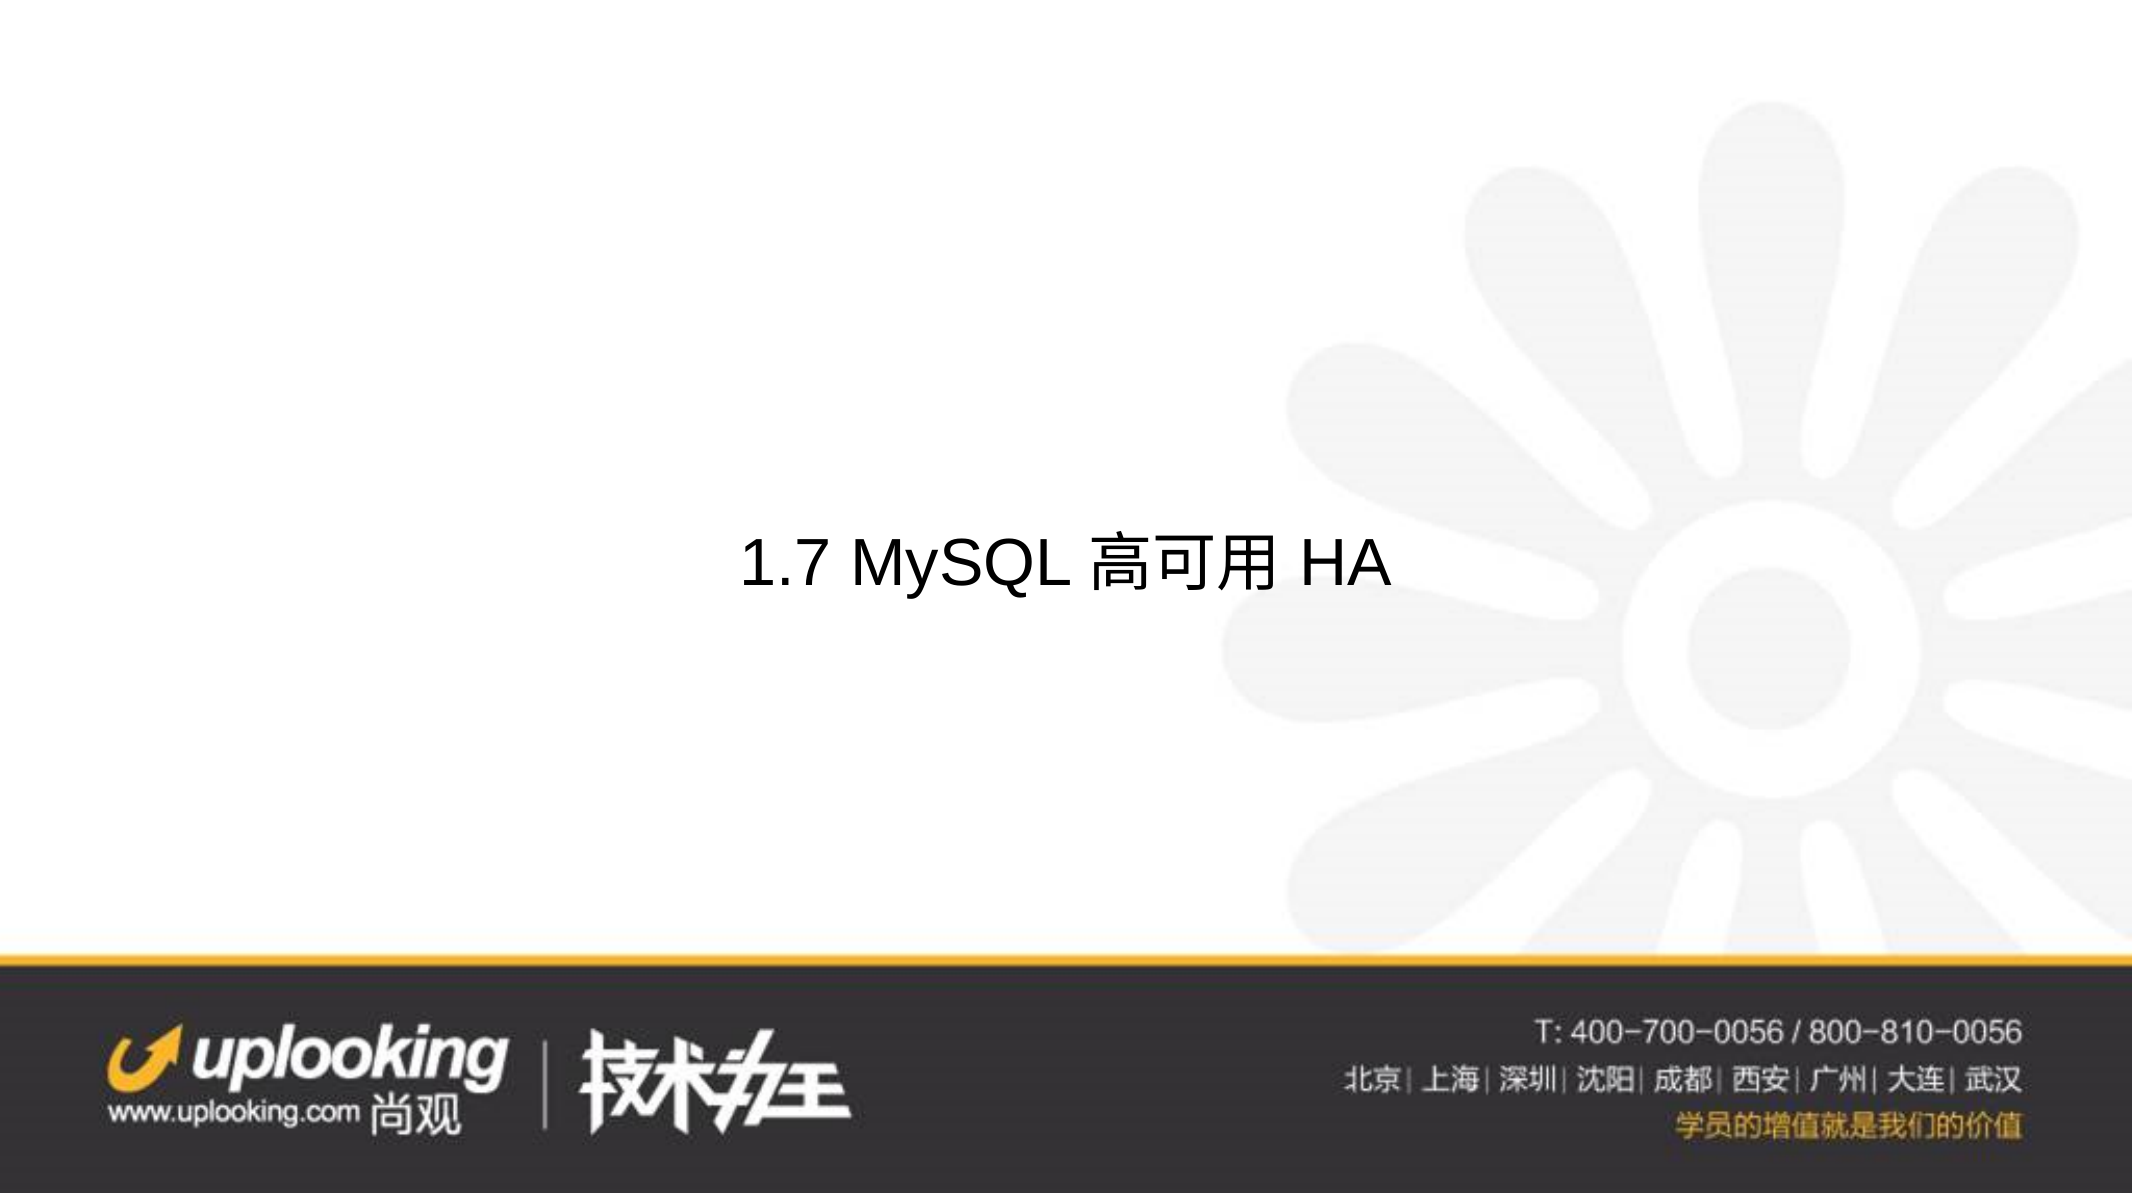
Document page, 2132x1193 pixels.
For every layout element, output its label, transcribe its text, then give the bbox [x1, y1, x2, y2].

picture [0, 0, 2132, 1193]
subtitle 1.7 MySQL高可用HA [106, 47, 2026, 1067]
